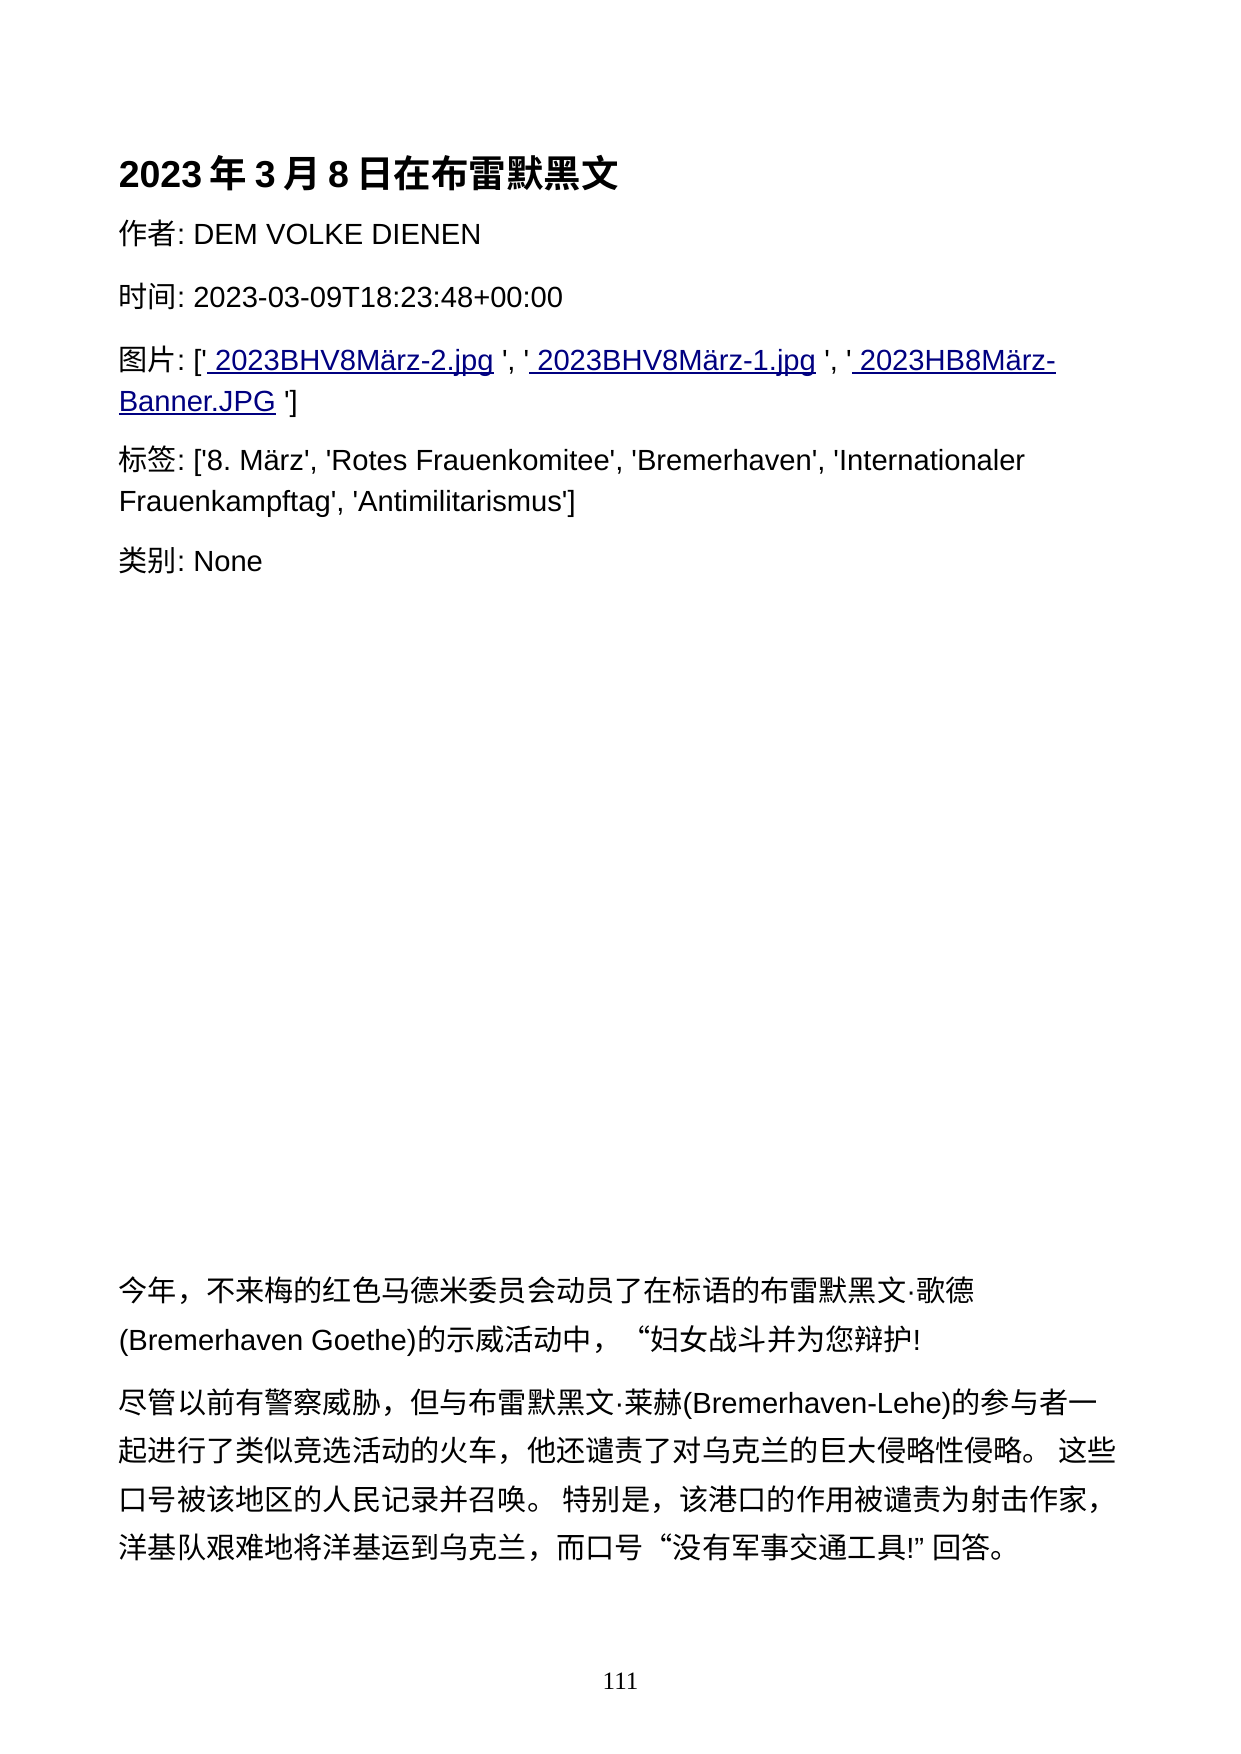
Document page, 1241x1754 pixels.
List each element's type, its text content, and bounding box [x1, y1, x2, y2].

text 作者: DEM VOLKE DIENEN [118, 210, 1122, 253]
text 今年，不来梅的红色马德米委员会动员了在标语的布雷默黑文·歌德(Bremerhaven Goethe)的示威活动中，“妇女战斗并为您辩护! [118, 601, 1122, 1359]
text 时间: 2023-03-09T18:23:48+00:00 [118, 273, 1122, 316]
subtitle 2023年3月8日在布雷默黑文 [118, 143, 1122, 198]
text 标签: ['8. März', 'Rotes Frauenkomitee', 'Bremerhaven', 'Internationaler Frauenkampftag', 'Antimilitarismus'] [118, 437, 1122, 518]
text 图片: [' 2023BHV8März-2.jpg ', ' 2023BHV8März-1.jpg ', ' 2023HB8März-Banner.JPG '] [118, 337, 1122, 417]
text 尽管以前有警察威​​胁，但与布雷默黑文·莱赫(Bremerhaven-Lehe)的参与者一起进行了类似竞选活动的火车，他还谴责了对乌克兰的巨大侵略性侵略。 这些口号被该地区的人民记录并召唤。 特别是，该港口的作用被谴责为射击作家，洋基队艰难地将洋基运到乌克兰，而口号“没有军事交通工具!” 回答。 [118, 1379, 1122, 1567]
text 类别: None [118, 537, 1122, 580]
